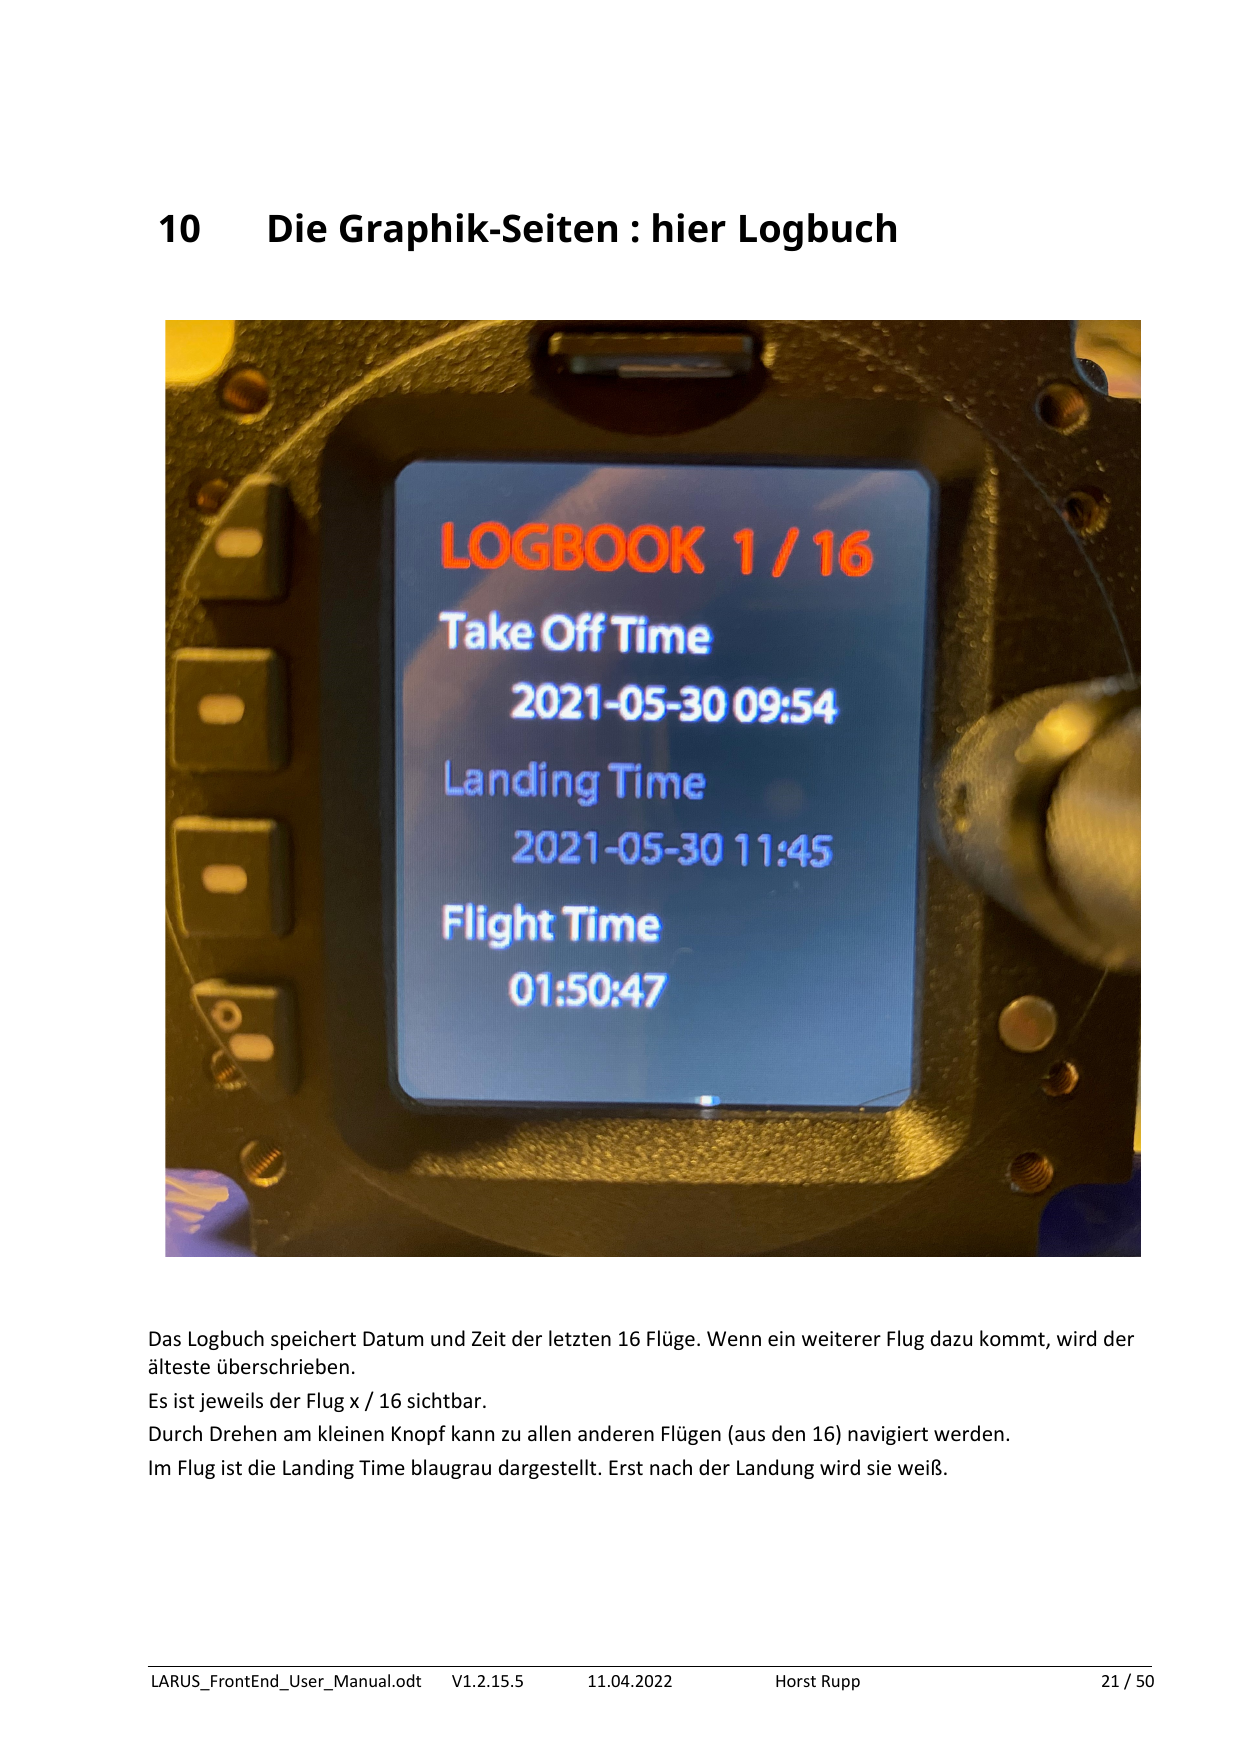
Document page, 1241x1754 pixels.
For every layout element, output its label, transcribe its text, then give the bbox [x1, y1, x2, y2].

text Es ist jeweils der Flug x / 16 sichtbar. [148, 1386, 1152, 1414]
picture [165, 320, 1141, 1257]
subtitle Die Graphik-Seiten : hier Logbuch [148, 202, 1128, 254]
text Durch Drehen am kleinen Knopf kann zu allen anderen Flügen (aus den 16) navigiert werden. [148, 1419, 1152, 1448]
text Das Logbuch speichert Datum und Zeit der letzten 16 Flüge. Wenn ein weiterer Flug dazu kommt, wird der älteste überschrieben. [148, 1324, 1152, 1380]
text Im Flug ist die Landing Time blaugrau dargestellt. Erst nach der Landung wird sie weiß. [148, 1453, 1152, 1481]
